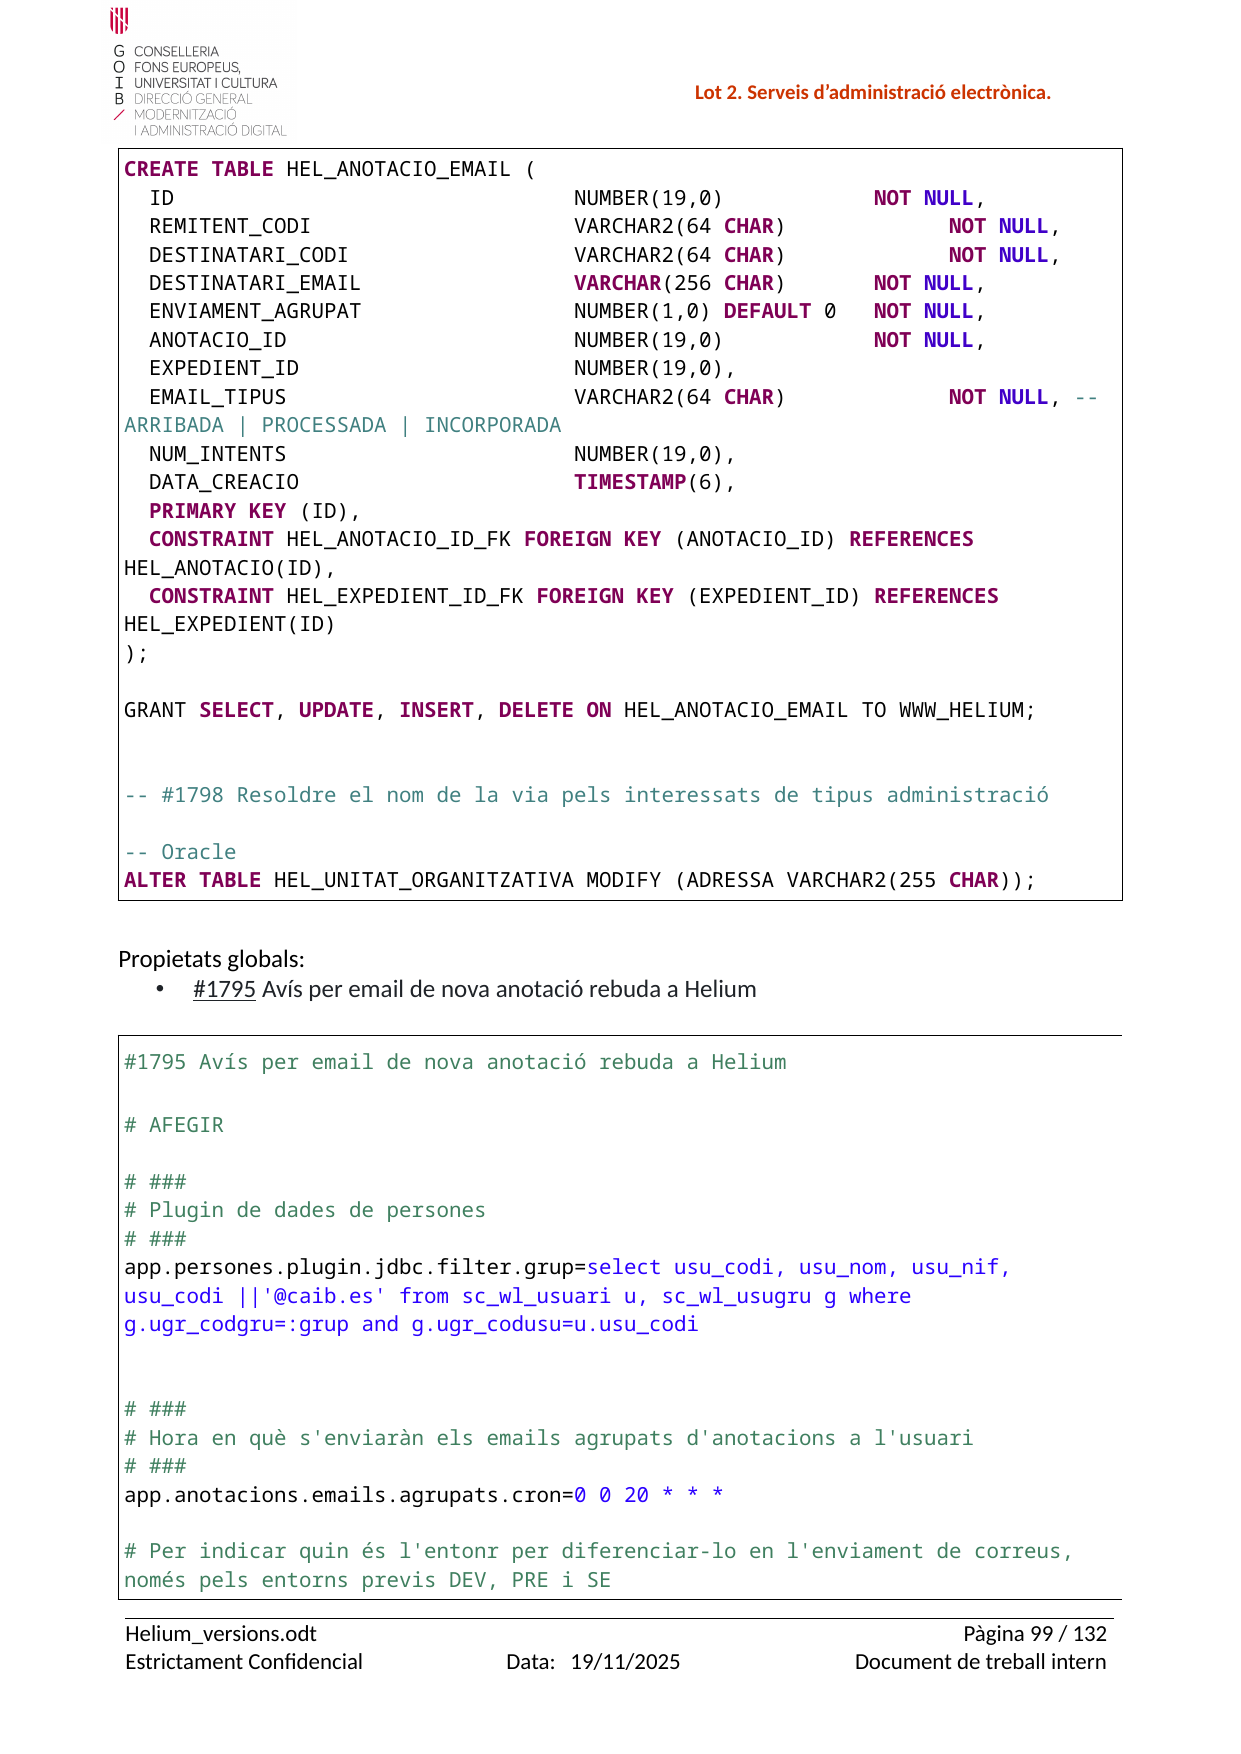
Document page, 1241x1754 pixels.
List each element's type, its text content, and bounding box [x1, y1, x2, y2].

list #1795 Avís per email de nova anotació rebuda a Helium [156, 973, 1122, 1004]
table_header #1795 Avís per email de nova anotació rebuda a Helium # AFEGIR # ### # Plugin de dades de persones # ### app.persones.plugin.jdbc.filter.grup=select usu_codi, usu_nom, usu_nif, usu_codi ||'@caib.es' from sc_wl_usuari u, sc_wl_usugru g where g.ugr_codgru=:grup and g.ugr_codusu=u.usu_codi # ### # Hora en què s'enviaràn els emails agrupats d'anotacions a l'usuari # ### app.anotacions.emails.agrupats.cron=0 0 20 * * * # Per indicar quin és l'entonr per diferenciar-lo en l'enviament de correus, només pels entorns previs DEV, PRE i SE [119, 1036, 1122, 1599]
picture [100, 0, 297, 144]
text Propietats globals: [118, 943, 1122, 973]
table_header CREATE TABLE HEL_ANOTACIO_EMAIL ( ID NUMBER(19,0) NOT NULL, REMITENT_CODI VARCHAR2(64 CHAR) NOT NULL, DESTINATARI_CODI VARCHAR2(64 CHAR) NOT NULL, DESTINATARI_EMAIL VARCHAR(256 CHAR) NOT NULL, ENVIAMENT_AGRUPAT NUMBER(1,0) DEFAULT 0 NOT NULL, ANOTACIO_ID NUMBER(19,0) NOT NULL, EXPEDIENT_ID NUMBER(19,0), EMAIL_TIPUS VARCHAR2(64 CHAR) NOT NULL, --ARRIBADA | PROCESSADA | INCORPORADA NUM_INTENTS NUMBER(19,0), DATA_CREACIO TIMESTAMP(6), PRIMARY KEY (ID), CONSTRAINT HEL_ANOTACIO_ID_FK FOREIGN KEY (ANOTACIO_ID) REFERENCES HEL_ANOTACIO(ID), CONSTRAINT HEL_EXPEDIENT_ID_FK FOREIGN KEY (EXPEDIENT_ID) REFERENCES HEL_EXPEDIENT(ID) ); GRANT SELECT, UPDATE, INSERT, DELETE ON HEL_ANOTACIO_EMAIL TO WWW_HELIUM; -- #1798 Resoldre el nom de la via pels interessats de tipus administració -- Oracle ALTER TABLE HEL_UNITAT_ORGANITZATIVA MODIFY (ADRESSA VARCHAR2(255 CHAR)); [119, 149, 1122, 899]
